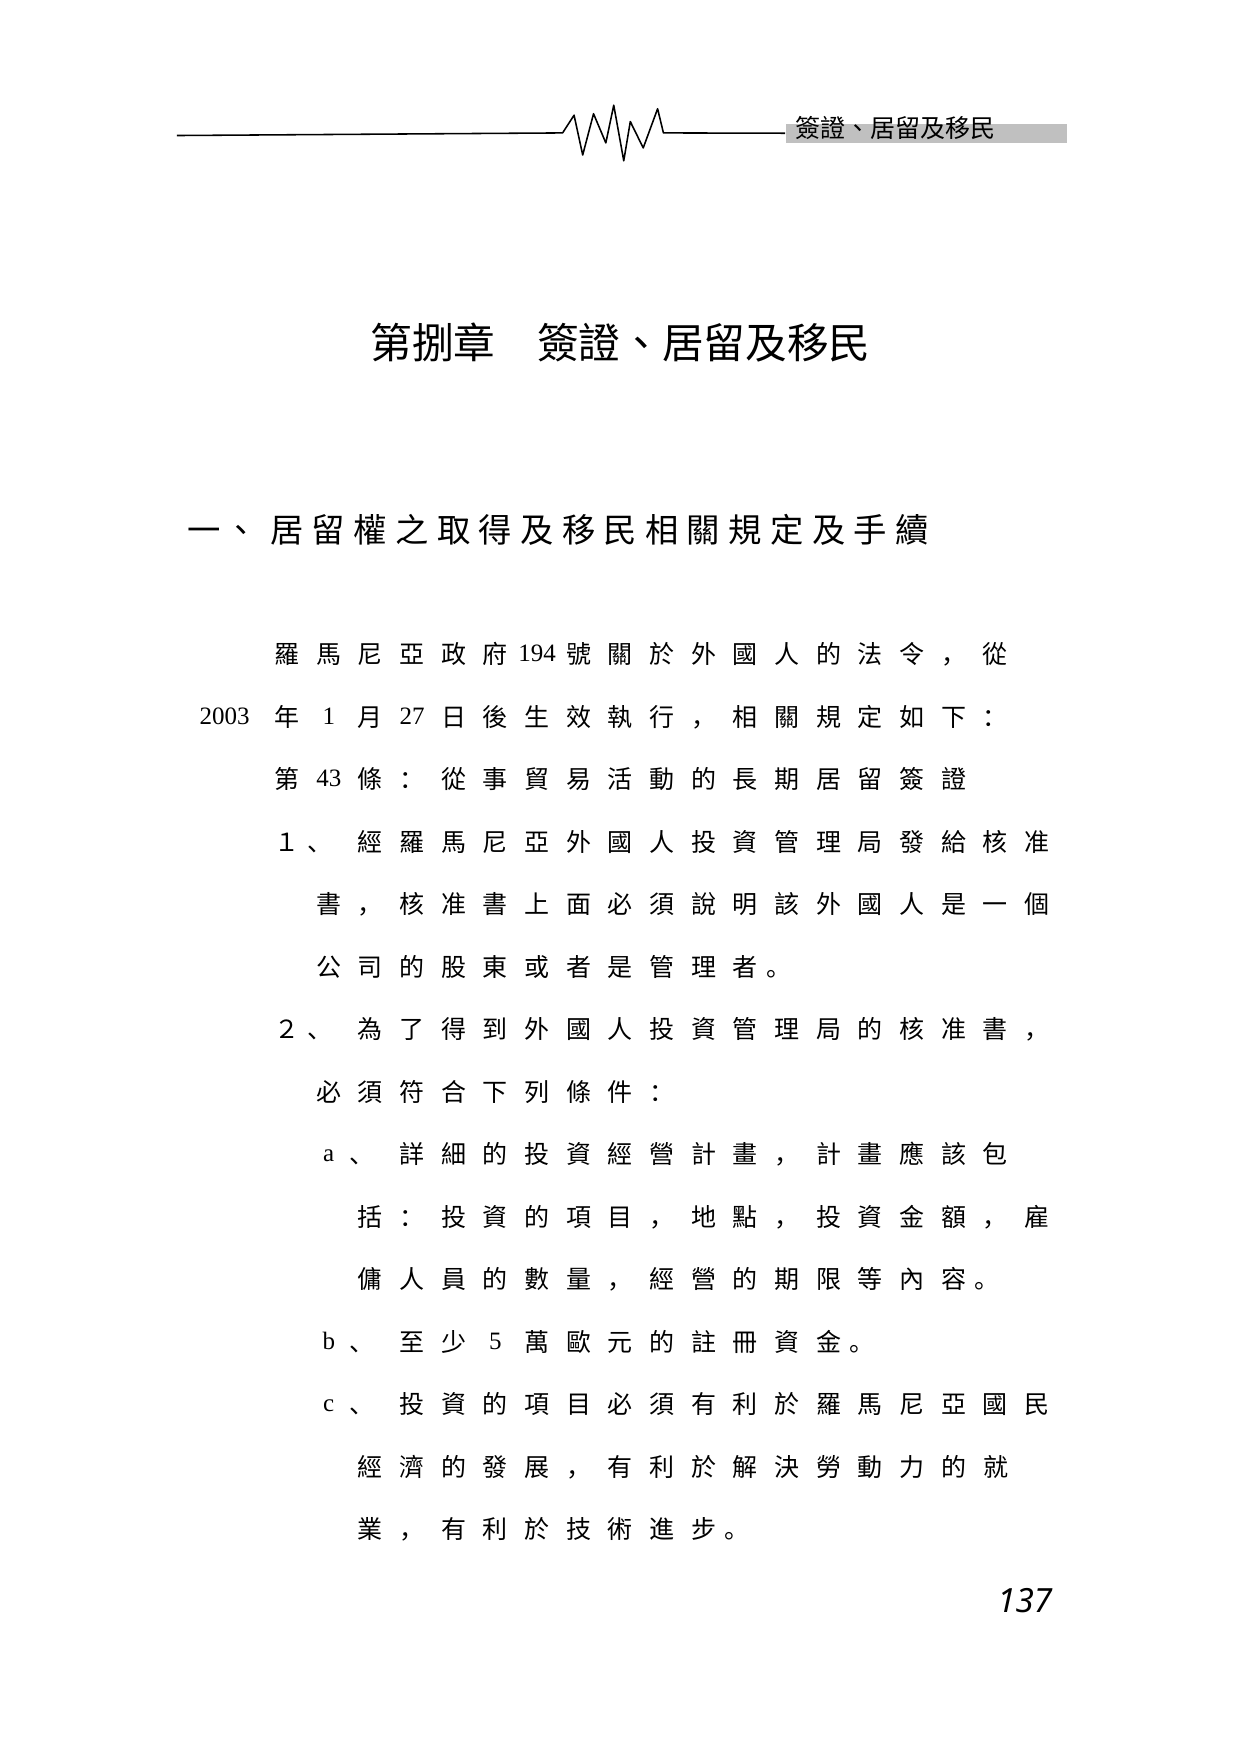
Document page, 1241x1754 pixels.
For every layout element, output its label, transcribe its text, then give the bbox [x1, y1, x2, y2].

text ２、為了得到外國人投資管理局的核准書，必須符合下列條件： [232, 986, 1058, 1111]
text 第43條：從事貿易活動的長期居留簽證 [183, 736, 1058, 799]
text c、投資的項目必須有利於羅馬尼亞國民經濟的發展，有利於解決勞動力的就業，有利於技術進步。 [279, 1361, 1058, 1549]
text a、詳細的投資經營計畫，計畫應該包括：投資的項目，地點，投資金額，雇傭人員的數量，經營的期限等內容。 [279, 1111, 1058, 1299]
text 一、居留權之取得及移民相關規定及手續 [183, 486, 1058, 549]
text 第捌章 簽證、居留及移民 [183, 299, 1058, 361]
text 羅馬尼亞政府194號關於外國人的法令，從2003年1月27日後生效執行，相關規定如下： [183, 611, 1058, 736]
text b、至少5萬歐元的註冊資金。 [279, 1299, 1058, 1361]
text １、經羅馬尼亞外國人投資管理局發給核准書，核准書上面必須說明該外國人是一個公司的股東或者是管理者。 [232, 799, 1058, 986]
